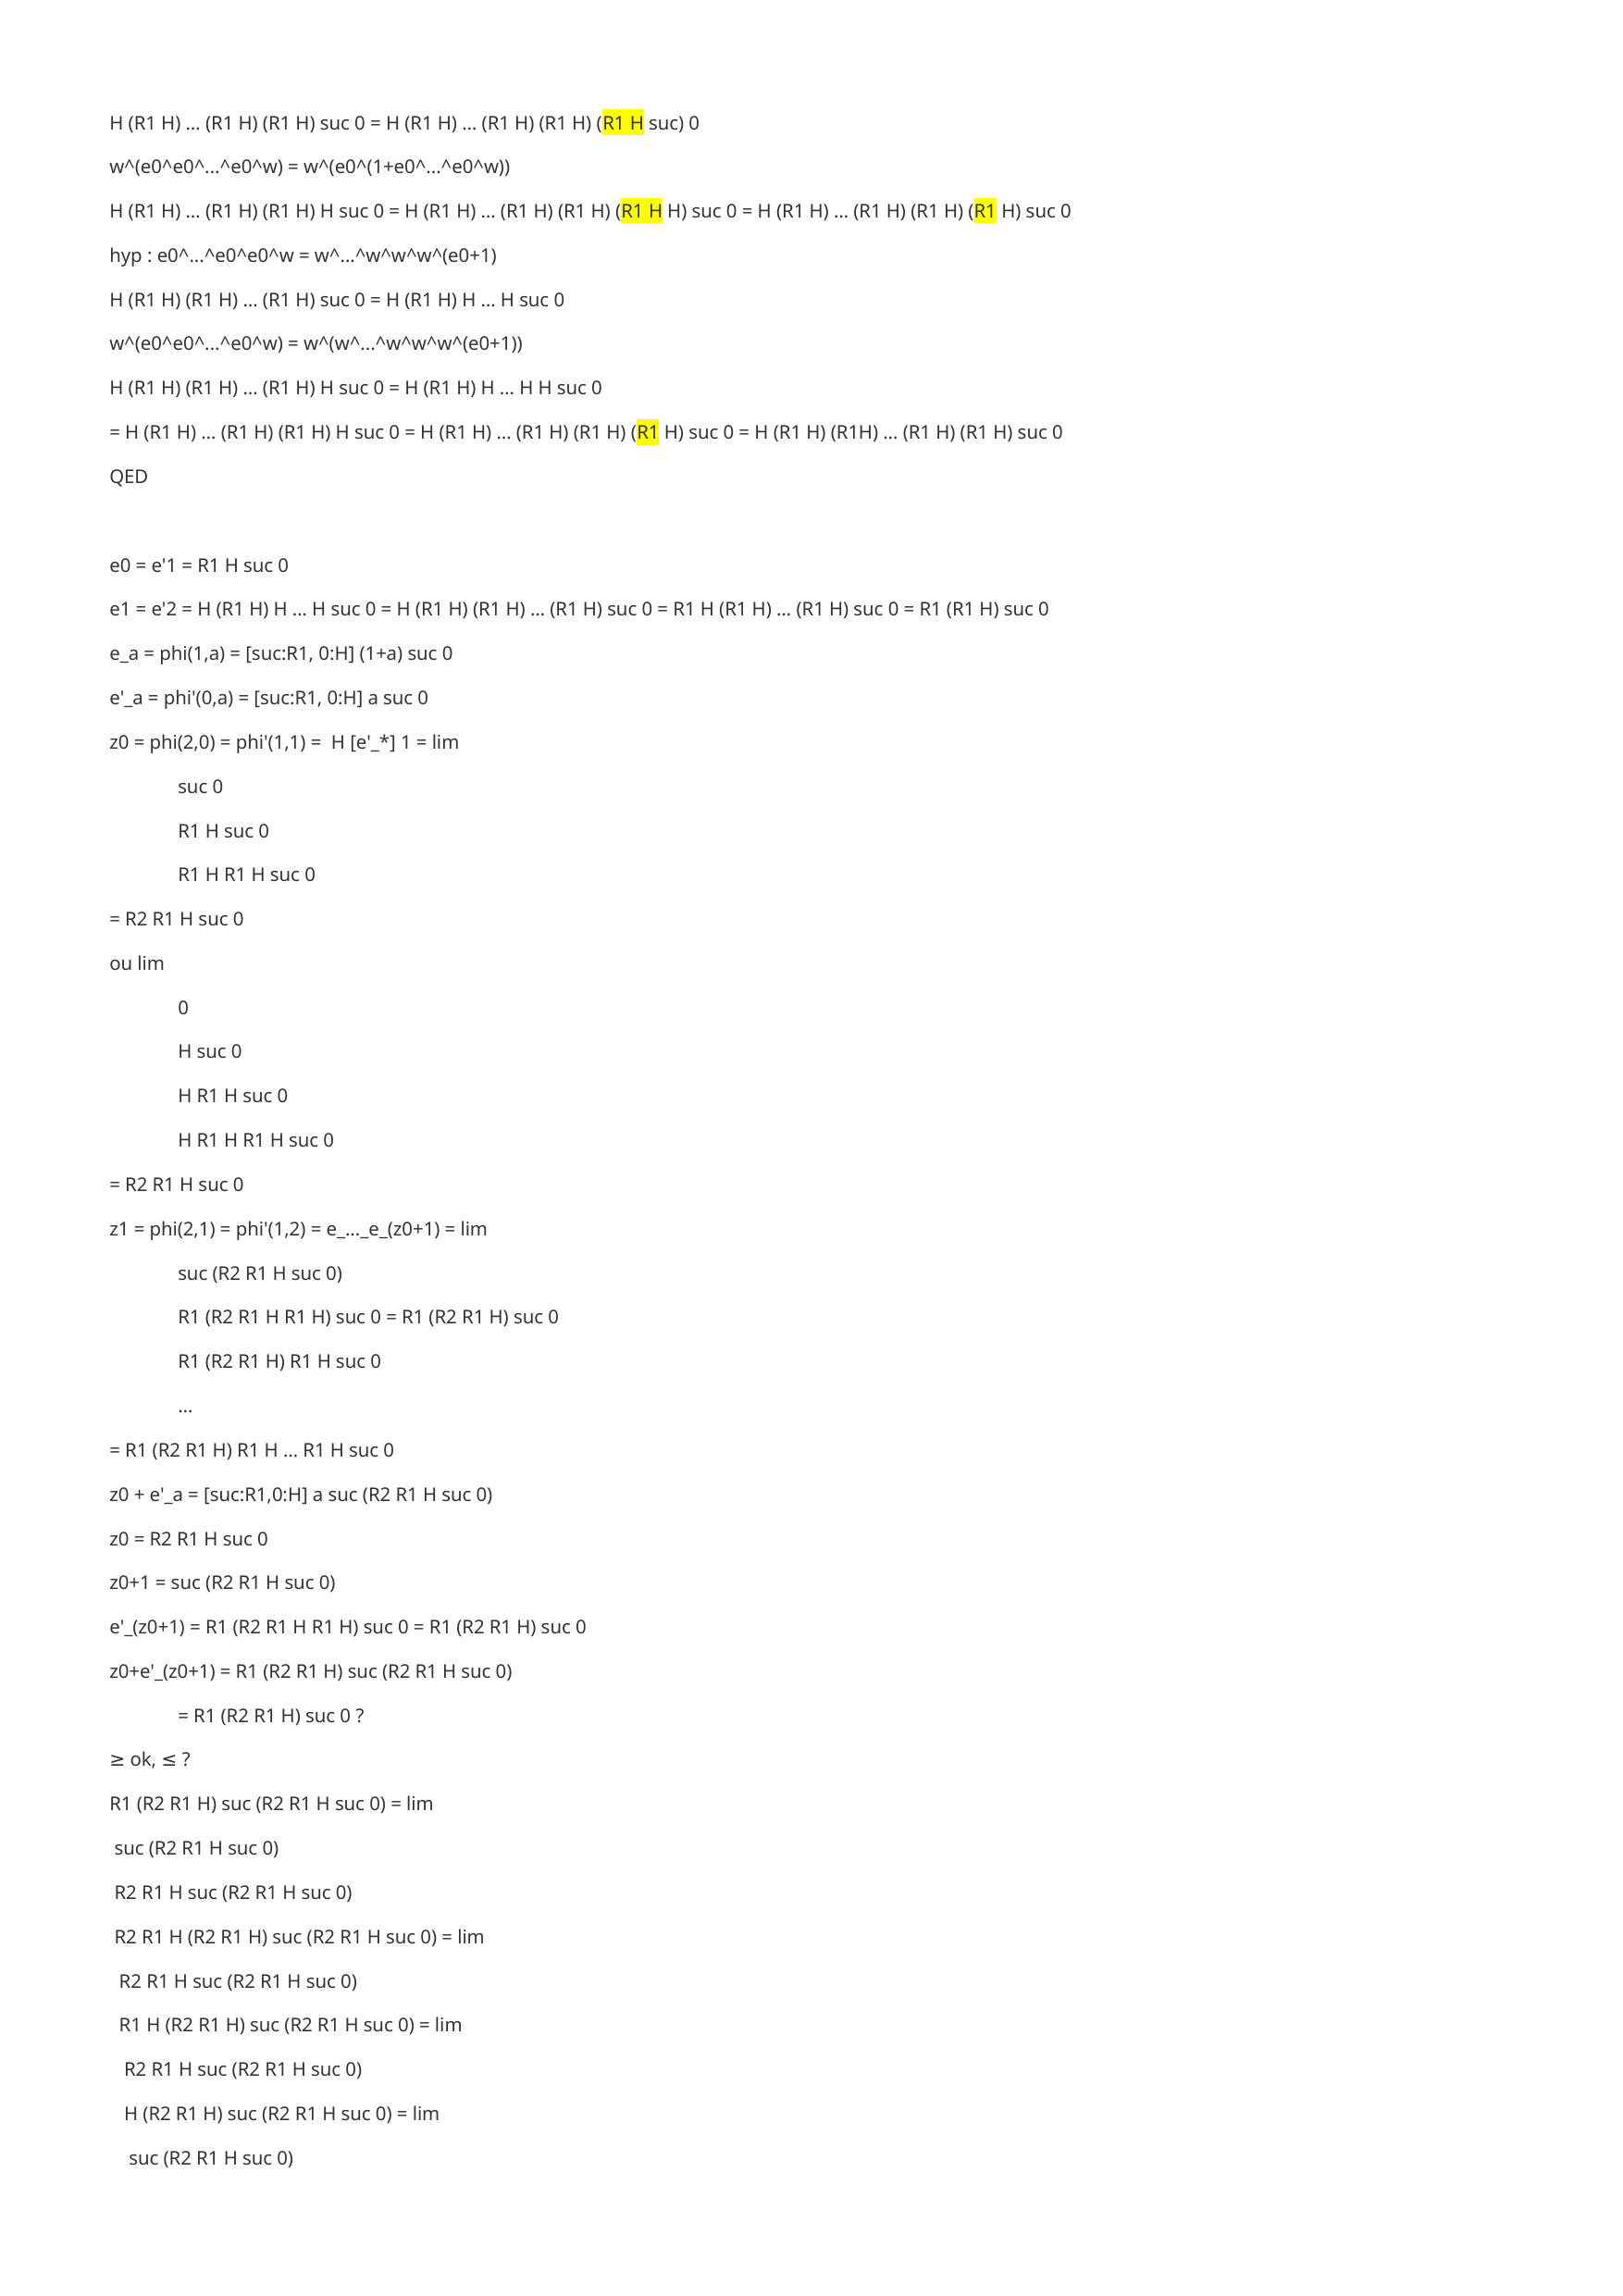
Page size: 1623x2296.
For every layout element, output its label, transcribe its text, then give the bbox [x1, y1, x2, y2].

text e0 = e'1 = R1 H suc 0 [109, 552, 1514, 577]
text e'_a = phi'(0,a) = [suc:R1, 0:H] a suc 0 [109, 685, 1514, 710]
text suc (R2 R1 H suc 0) [109, 1835, 1514, 1861]
text H (R1 H) (R1 H) … (R1 H) H suc 0 = H (R1 H) H … H H suc 0 [109, 375, 1514, 401]
text z0 = R2 R1 H suc 0 [109, 1525, 1514, 1551]
text H R1 H R1 H suc 0 [109, 1127, 1514, 1153]
text z0+e'_(z0+1) = R1 (R2 R1 H) suc (R2 R1 H suc 0) [109, 1658, 1514, 1683]
text = R2 R1 H suc 0 [109, 1172, 1514, 1197]
text hyp : e0^...^e0^e0^w = w^...^w^w^w^(e0+1) [109, 242, 1514, 267]
text = R1 (R2 R1 H) suc 0 ? [109, 1702, 1514, 1728]
text e1 = e'2 = H (R1 H) H … H suc 0 = H (R1 H) (R1 H) … (R1 H) suc 0 = R1 H (R1 H) … (R1 H) suc 0 = R1 (R1 H) suc 0 [109, 596, 1514, 622]
text z0+1 = suc (R2 R1 H suc 0) [109, 1570, 1514, 1595]
text H suc 0 [109, 1038, 1514, 1064]
text e_a = phi(1,a) = [suc:R1, 0:H] (1+a) suc 0 [109, 640, 1514, 665]
text z0 + e'_a = [suc:R1,0:H] a suc (R2 R1 H suc 0) [109, 1481, 1514, 1507]
text R1 (R2 R1 H) R1 H suc 0 [109, 1348, 1514, 1373]
text = R1 (R2 R1 H) R1 H … R1 H suc 0 [109, 1436, 1514, 1462]
text suc (R2 R1 H suc 0) [109, 2144, 1514, 2170]
text suc (R2 R1 H suc 0) [109, 1260, 1514, 1285]
text w^(e0^e0^...^e0^w) = w^(e0^(1+e0^...^e0^w)) [109, 154, 1514, 180]
text ou lim [109, 950, 1514, 975]
text H (R1 H) … (R1 H) (R1 H) suc 0 = H (R1 H) … (R1 H) (R1 H) (R1 H suc) 0 [109, 109, 1514, 135]
text R1 (R2 R1 H R1 H) suc 0 = R1 (R2 R1 H) suc 0 [109, 1304, 1514, 1330]
text R2 R1 H suc (R2 R1 H suc 0) [109, 1967, 1514, 1993]
text R1 H suc 0 [109, 817, 1514, 843]
text R2 R1 H suc (R2 R1 H suc 0) [109, 1880, 1514, 1905]
text R1 (R2 R1 H) suc (R2 R1 H suc 0) = lim [109, 1791, 1514, 1817]
text R1 H R1 H suc 0 [109, 862, 1514, 887]
text H (R2 R1 H) suc (R2 R1 H suc 0) = lim [109, 2101, 1514, 2126]
text R2 R1 H suc (R2 R1 H suc 0) [109, 2056, 1514, 2081]
text ≥ ok, ≤ ? [109, 1746, 1514, 1772]
text e'_(z0+1) = R1 (R2 R1 H R1 H) suc 0 = R1 (R2 R1 H) suc 0 [109, 1614, 1514, 1639]
text H (R1 H) … (R1 H) (R1 H) H suc 0 = H (R1 H) … (R1 H) (R1 H) (R1 H H) suc 0 = H (R1 H) … (R1 H) (R1 H) (R1 H) suc 0 [109, 198, 1514, 223]
text z0 = phi(2,0) = phi'(1,1) = H [e'_*] 1 = lim [109, 728, 1514, 754]
text QED [109, 464, 1514, 489]
text H (R1 H) (R1 H) … (R1 H) suc 0 = H (R1 H) H … H suc 0 [109, 286, 1514, 312]
text H R1 H suc 0 [109, 1083, 1514, 1109]
text … [109, 1393, 1514, 1418]
text R2 R1 H (R2 R1 H) suc (R2 R1 H suc 0) = lim [109, 1923, 1514, 1949]
text w^(e0^e0^...^e0^w) = w^(w^...^w^w^w^(e0+1)) [109, 330, 1514, 356]
text = R2 R1 H suc 0 [109, 906, 1514, 931]
text = H (R1 H) … (R1 H) (R1 H) H suc 0 = H (R1 H) … (R1 H) (R1 H) (R1 H) suc 0 = H (R1 H) (R1H) … (R1 H) (R1 H) suc 0 [109, 419, 1514, 445]
text 0 [109, 994, 1514, 1020]
text z1 = phi(2,1) = phi'(1,2) = e_..._e_(z0+1) = lim [109, 1215, 1514, 1241]
text R1 H (R2 R1 H) suc (R2 R1 H suc 0) = lim [109, 2012, 1514, 2038]
text suc 0 [109, 773, 1514, 799]
